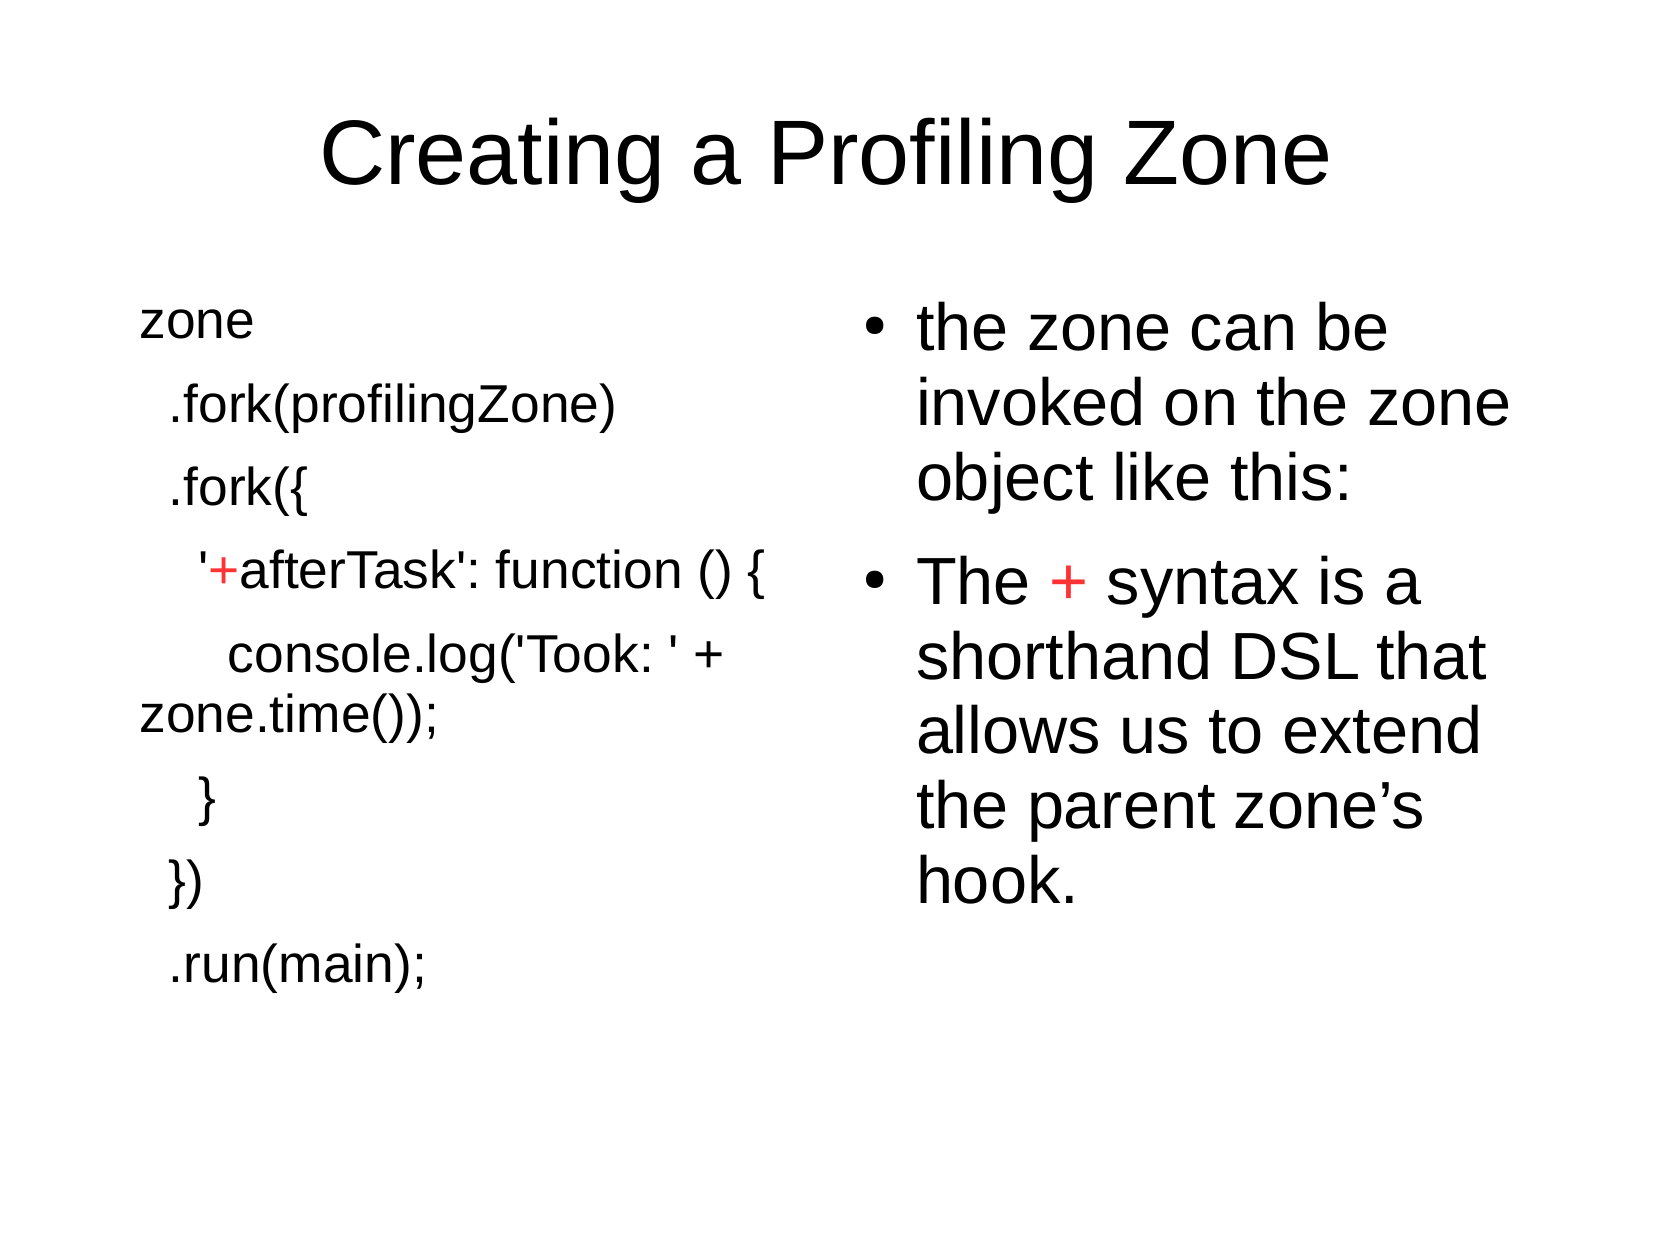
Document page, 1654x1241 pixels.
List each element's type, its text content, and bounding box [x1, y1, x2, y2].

list zone .fork(profilingZone) .fork({ '+afterTask': function () { console.log('Took: ' + zone.time()); } }) .run(main); [82, 290, 809, 1010]
title Creating a Profiling Zone [82, 49, 1571, 257]
list the zone can be invoked on the zone object like this: The + syntax is a shorthand DSL that allows us to extend the parent zone’s hook. [845, 290, 1572, 1010]
